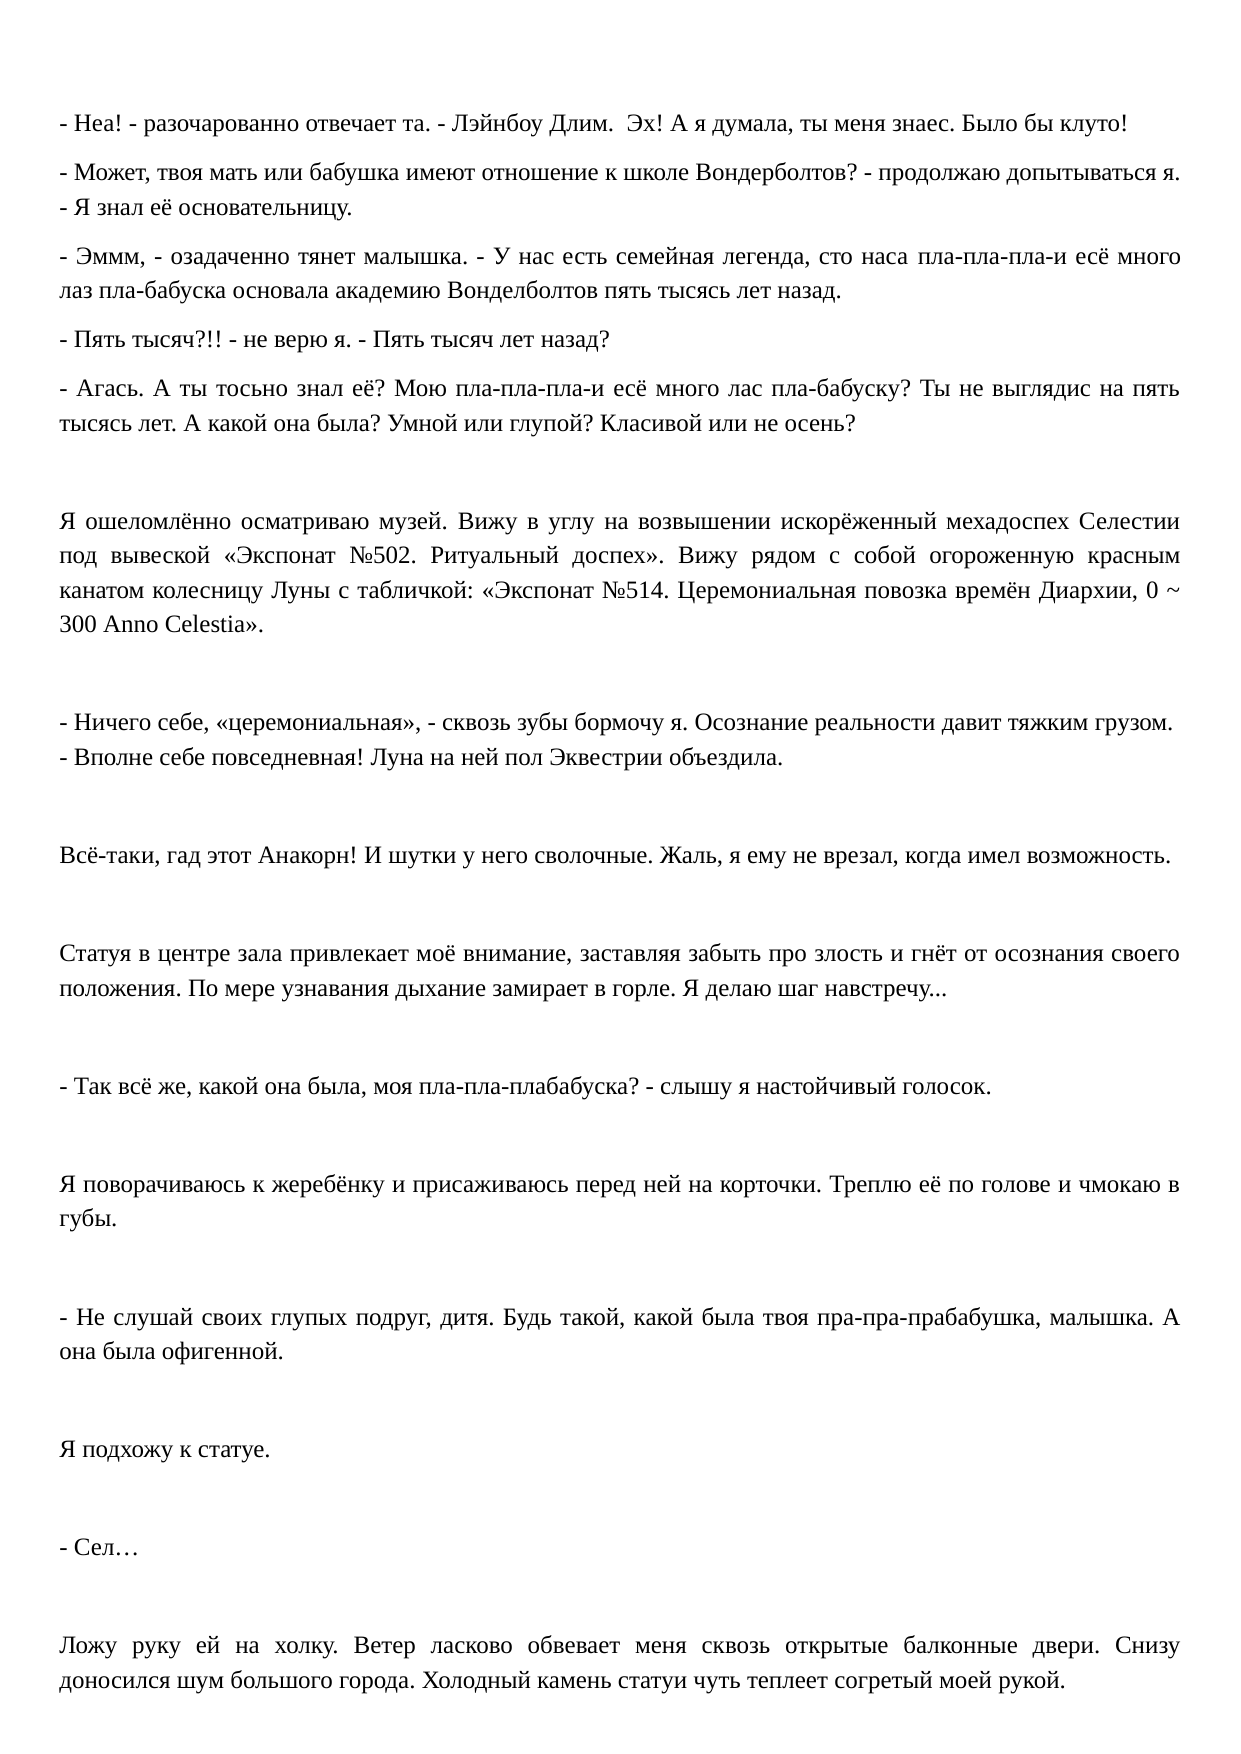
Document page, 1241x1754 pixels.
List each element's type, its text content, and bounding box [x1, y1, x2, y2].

text Всё-таки, гад этот Анакорн! И шутки у него сволочные. Жаль, я ему не врезал, когда имел возможность. [59, 840, 1181, 869]
text Ложу руку ей на холку. Ветер ласково обвевает меня сквозь открытые балконные двери. Снизу доносился шум большого города. Холодный камень статуи чуть теплеет согретый моей рукой. [59, 1630, 1181, 1694]
text Я поворачиваюсь к жеребёнку и присаживаюсь перед ней на корточки. Треплю её по голове и чмокаю в губы. [59, 1169, 1181, 1232]
text - Эммм, - озадаченно тянет малышка. - У нас есть семейная легенда, сто наса пла-пла-пла-и есё много лаз пла-бабуска основала академию Вонделболтов пять тысясь лет назад. [59, 241, 1181, 304]
text Я ошеломлённо осматриваю музей. Вижу в углу на возвышении искорёженный мехадоспех Селестии под вывеской «Экспонат №502. Ритуальный доспех». Вижу рядом с собой огороженную красным канатом колесницу Луны с табличкой: «Экспонат №514. Церемониальная повозка времён Диархии, 0 ~ 300 Anno Celestia». [59, 506, 1181, 638]
text - Сел… [59, 1532, 1181, 1561]
text Я подхожу к статуе. [59, 1434, 1181, 1463]
text - Агась. А ты тосьно знал её? Мою пла-пла-пла-и есё много лас пла-бабуску? Ты не выглядис на пять тысясь лет. А какой она была? Умной или глупой? Класивой или не осень? [59, 373, 1181, 437]
text - Пять тысяч?!! - не верю я. - Пять тысяч лет назад? [59, 324, 1181, 353]
text - Может, твоя мать или бабушка имеют отношение к школе Вондерболтов? - продолжаю допытываться я. - Я знал её основательницу. [59, 157, 1181, 220]
text Статуя в центре зала привлекает моё внимание, заставляя забыть про злость и гнёт от осознания своего положения. По мере узнавания дыхание замирает в горле. Я делаю шаг навстречу... [59, 938, 1181, 1001]
text - Ничего себе, «церемониальная», - сквозь зубы бормочу я. Осознание реальности давит тяжким грузом. - Вполне себе повседневная! Луна на ней пол Эквестрии объездила. [59, 707, 1181, 771]
text - Неа! - разочарованно отвечает та. - Лэйнбоу Длим. Эх! А я думала, ты меня знаес. Было бы клуто! [59, 108, 1181, 137]
text - Не слушай своих глупых подруг, дитя. Будь такой, какой была твоя пра-пра-прабабушка, малышка. А она была офигенной. [59, 1302, 1181, 1365]
text - Так всё же, какой она была, моя пла-пла-плабабуска? - слышу я настойчивый голосок. [59, 1071, 1181, 1099]
